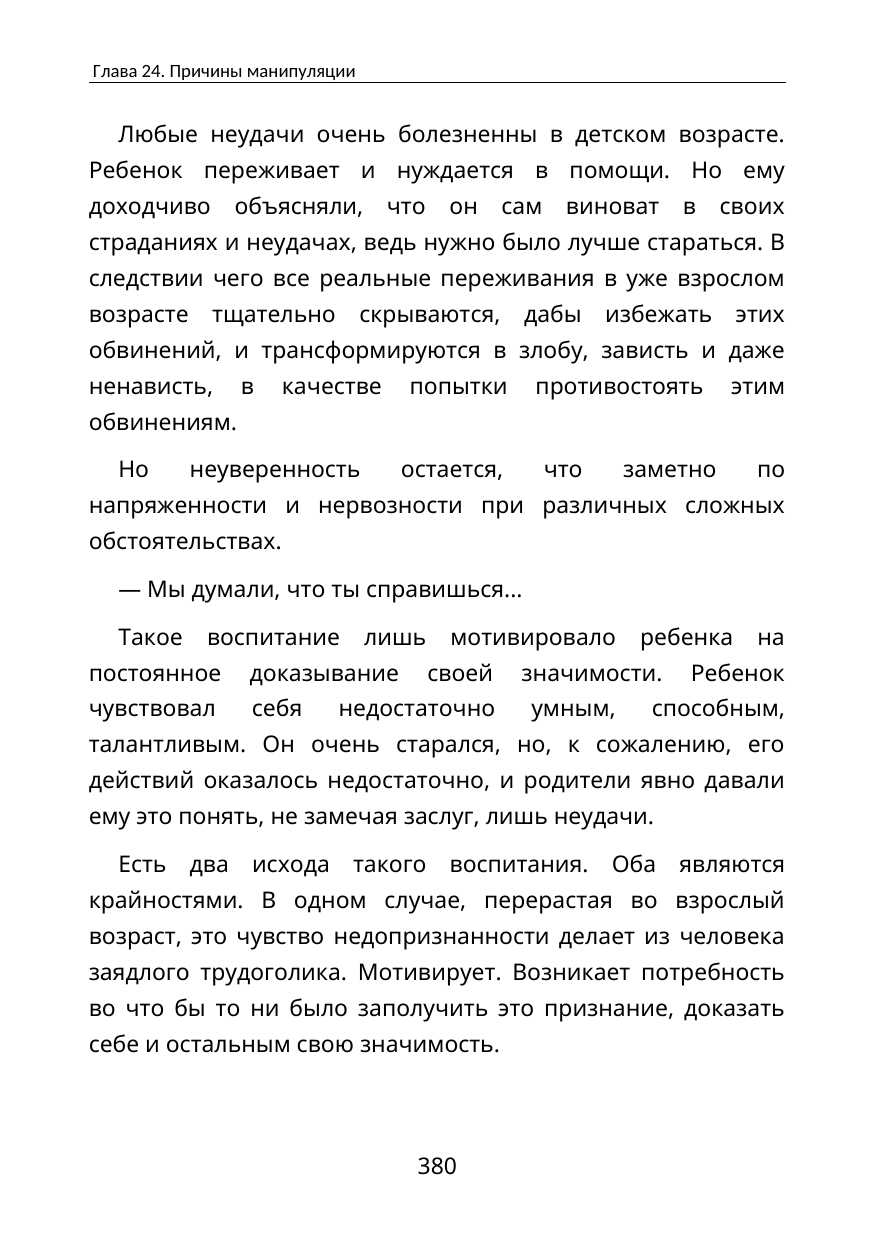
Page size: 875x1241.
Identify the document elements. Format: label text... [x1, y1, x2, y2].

text Есть два исхода такого воспитания. Оба являются крайностями. В одном случае, перерастая во взрослый возраст, это чувство недопризнанности делает из человека заядлого трудоголика. Мотивирует. Возникает потребность во что бы то ни было заполучить это признание, доказать себе и остальным свою значимость. [88, 848, 786, 1059]
text Такое воспитание лишь мотивировало ребенка на постоянное доказывание своей значимости. Ребенок чувствовал себя недостаточно умным, способным, талантливым. Он очень старался, но, к сожалению, его действий оказалось недостаточно, и родители явно давали ему это понять, не замечая заслуг, лишь неудачи. [88, 621, 786, 831]
text Но неуверенность остается, что заметно по напряженности и нервозности при различных сложных обстоятельствах. [88, 453, 786, 556]
text Любые неудачи очень болезненны в детском возрасте. Ребенок переживает и нуждается в помощи. Но ему доходчиво объясняли, что он сам виноват в своих страданиях и неудачах, ведь нужно было лучше стараться. В следствии чего все реальные переживания в уже взрослом возрасте тщательно скрываются, дабы избежать этих обвинений, и трансформируются в злобу, зависть и даже ненависть, в качестве попытки противостоять этим обвинениям. [88, 118, 786, 437]
text — Мы думали, что ты справишься... [88, 573, 786, 604]
